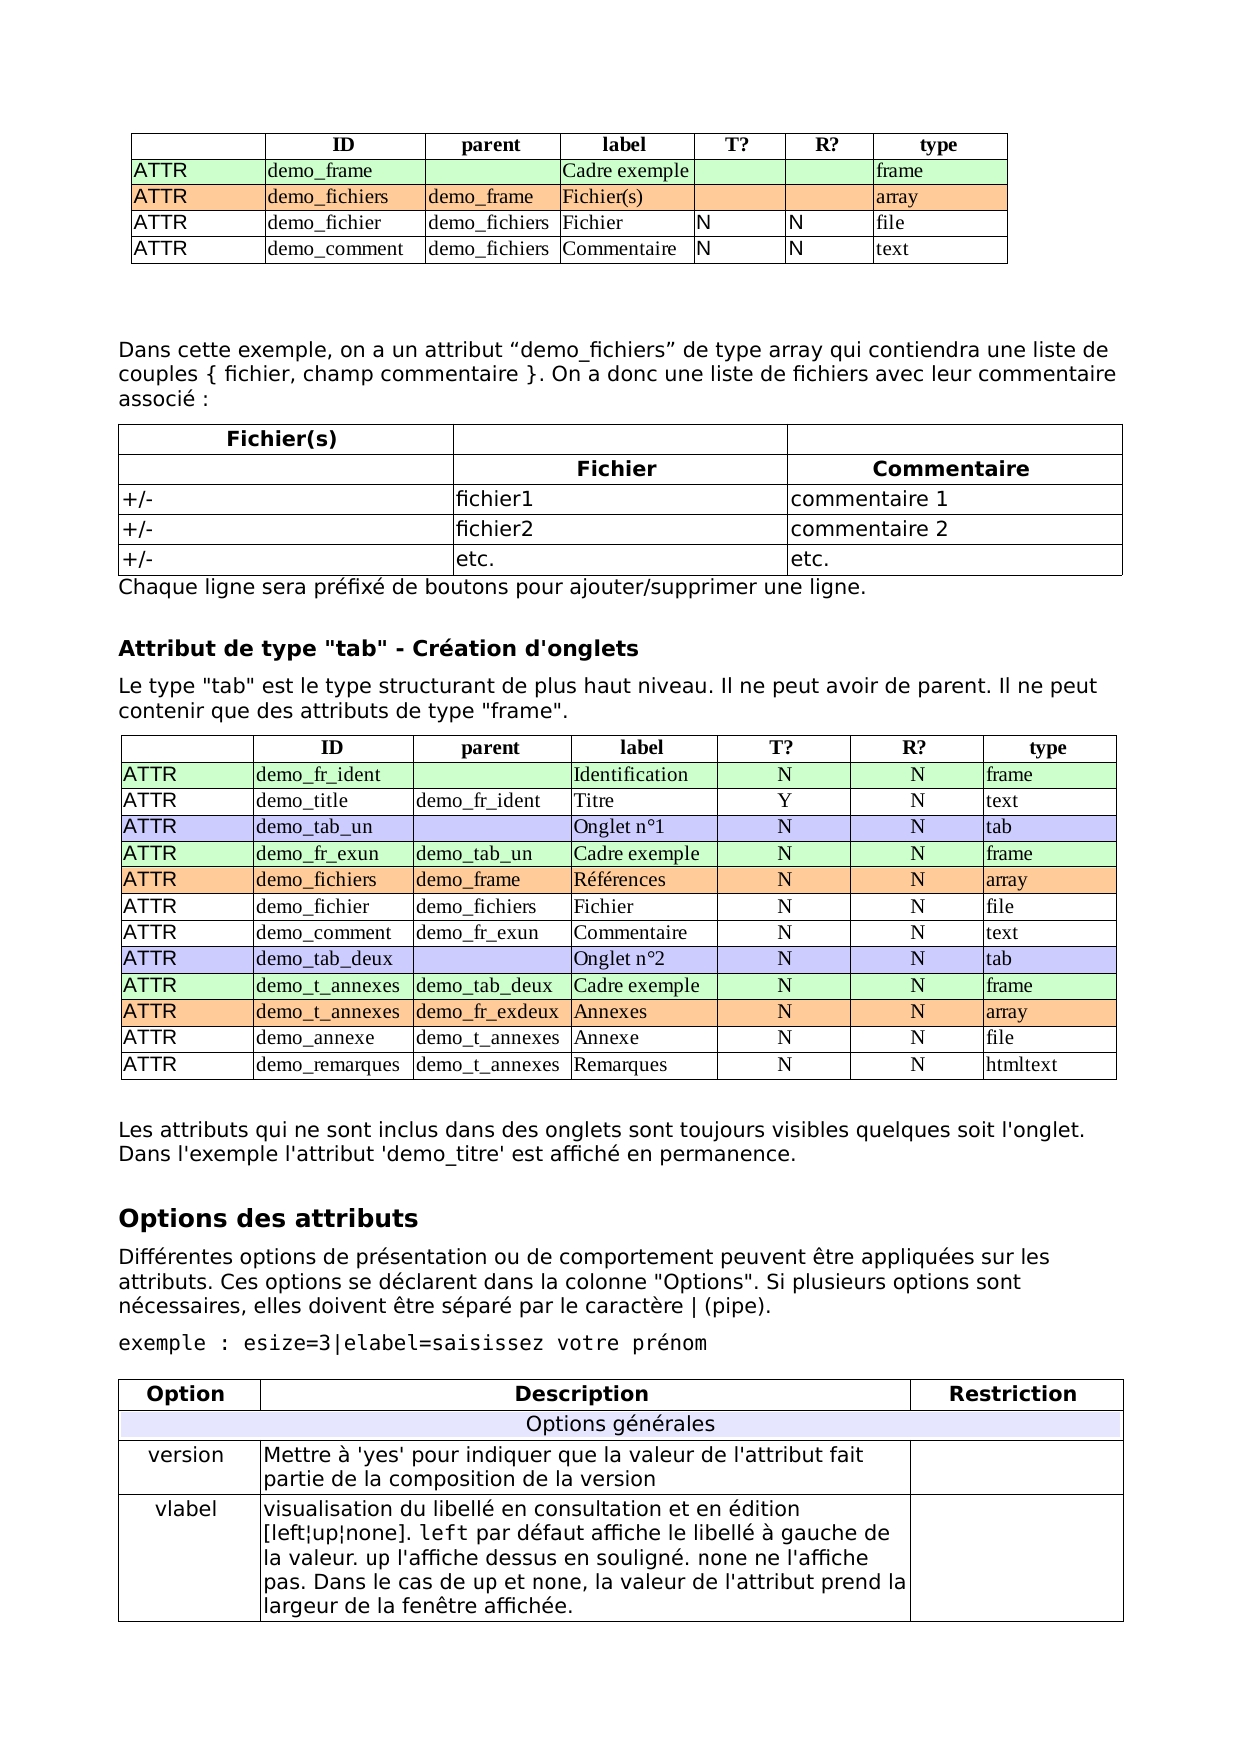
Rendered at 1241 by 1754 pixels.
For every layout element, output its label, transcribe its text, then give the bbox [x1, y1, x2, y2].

table_cell vlabel [119, 1495, 260, 1621]
table_cell version [119, 1441, 260, 1494]
table_cell commentaire 1 [788, 485, 1122, 514]
table_cell Fichier [454, 455, 787, 484]
table_cell Mettre à 'yes' pour indiquer que la valeur de l'attribut fait partie de la composition de la version [261, 1441, 910, 1494]
table_header [788, 425, 1122, 454]
text Le type "tab" est le type structurant de plus haut niveau. Il ne peut avoir de parent. Il ne peut contenir que des attributs de type "frame". [118, 674, 1122, 723]
table_cell etc. [454, 545, 787, 574]
subtitle Attribut de type "tab" - Création d'onglets [118, 636, 1122, 662]
table_header Fichier(s) [119, 425, 453, 454]
table_cell Options générales [119, 1411, 1123, 1440]
table_cell fichier1 [454, 485, 787, 514]
table_cell commentaire 2 [788, 515, 1122, 544]
table_cell +/- [119, 515, 453, 544]
text Les attributs qui ne sont inclus dans des onglets sont toujours visibles quelques soit l'onglet. Dans l'exemple l'attribut 'demo_titre' est affiché en permanence. [118, 1118, 1122, 1166]
text exemple : esize=3|elabel=saisissez votre prénom [118, 1331, 1122, 1355]
text Différentes options de présentation ou de comportement peuvent être appliquées sur les attributs. Ces options se déclarent dans la colonne "Options". Si plusieurs options sont nécessaires, elles doivent être séparé par le caractère | (pipe). [118, 1245, 1122, 1318]
table_cell etc. [788, 545, 1122, 574]
table_cell +/- [119, 545, 453, 574]
table_cell +/- [119, 485, 453, 514]
table_header Option [119, 1380, 260, 1409]
text Dans cette exemple, on a un attribut “demo_fichiers” de type array qui contiendra une liste de couples { fichier, champ commentaire }. On a donc une liste de fichiers avec leur commentaire associé : [118, 338, 1122, 411]
table_header Restriction [911, 1380, 1123, 1409]
table_cell [911, 1495, 1123, 1621]
table_cell visualisation du libellé en consultation et en édition [left¦up¦none]. left par défaut affiche le libellé à gauche de la valeur. up l'affiche dessus en souligné. none ne l'affiche pas. Dans le cas de up et none, la valeur de l'attribut prend la largeur de la fenêtre affichée. [261, 1495, 910, 1621]
text Chaque ligne sera préfixé de boutons pour ajouter/supprimer une ligne. [118, 576, 1122, 599]
table_header [454, 425, 787, 454]
table_cell [119, 455, 453, 484]
table_header Description [261, 1380, 910, 1409]
subtitle Options des attributs [118, 1204, 1122, 1233]
table_cell [911, 1441, 1123, 1494]
table_cell fichier2 [454, 515, 787, 544]
table_cell Commentaire [788, 455, 1122, 484]
